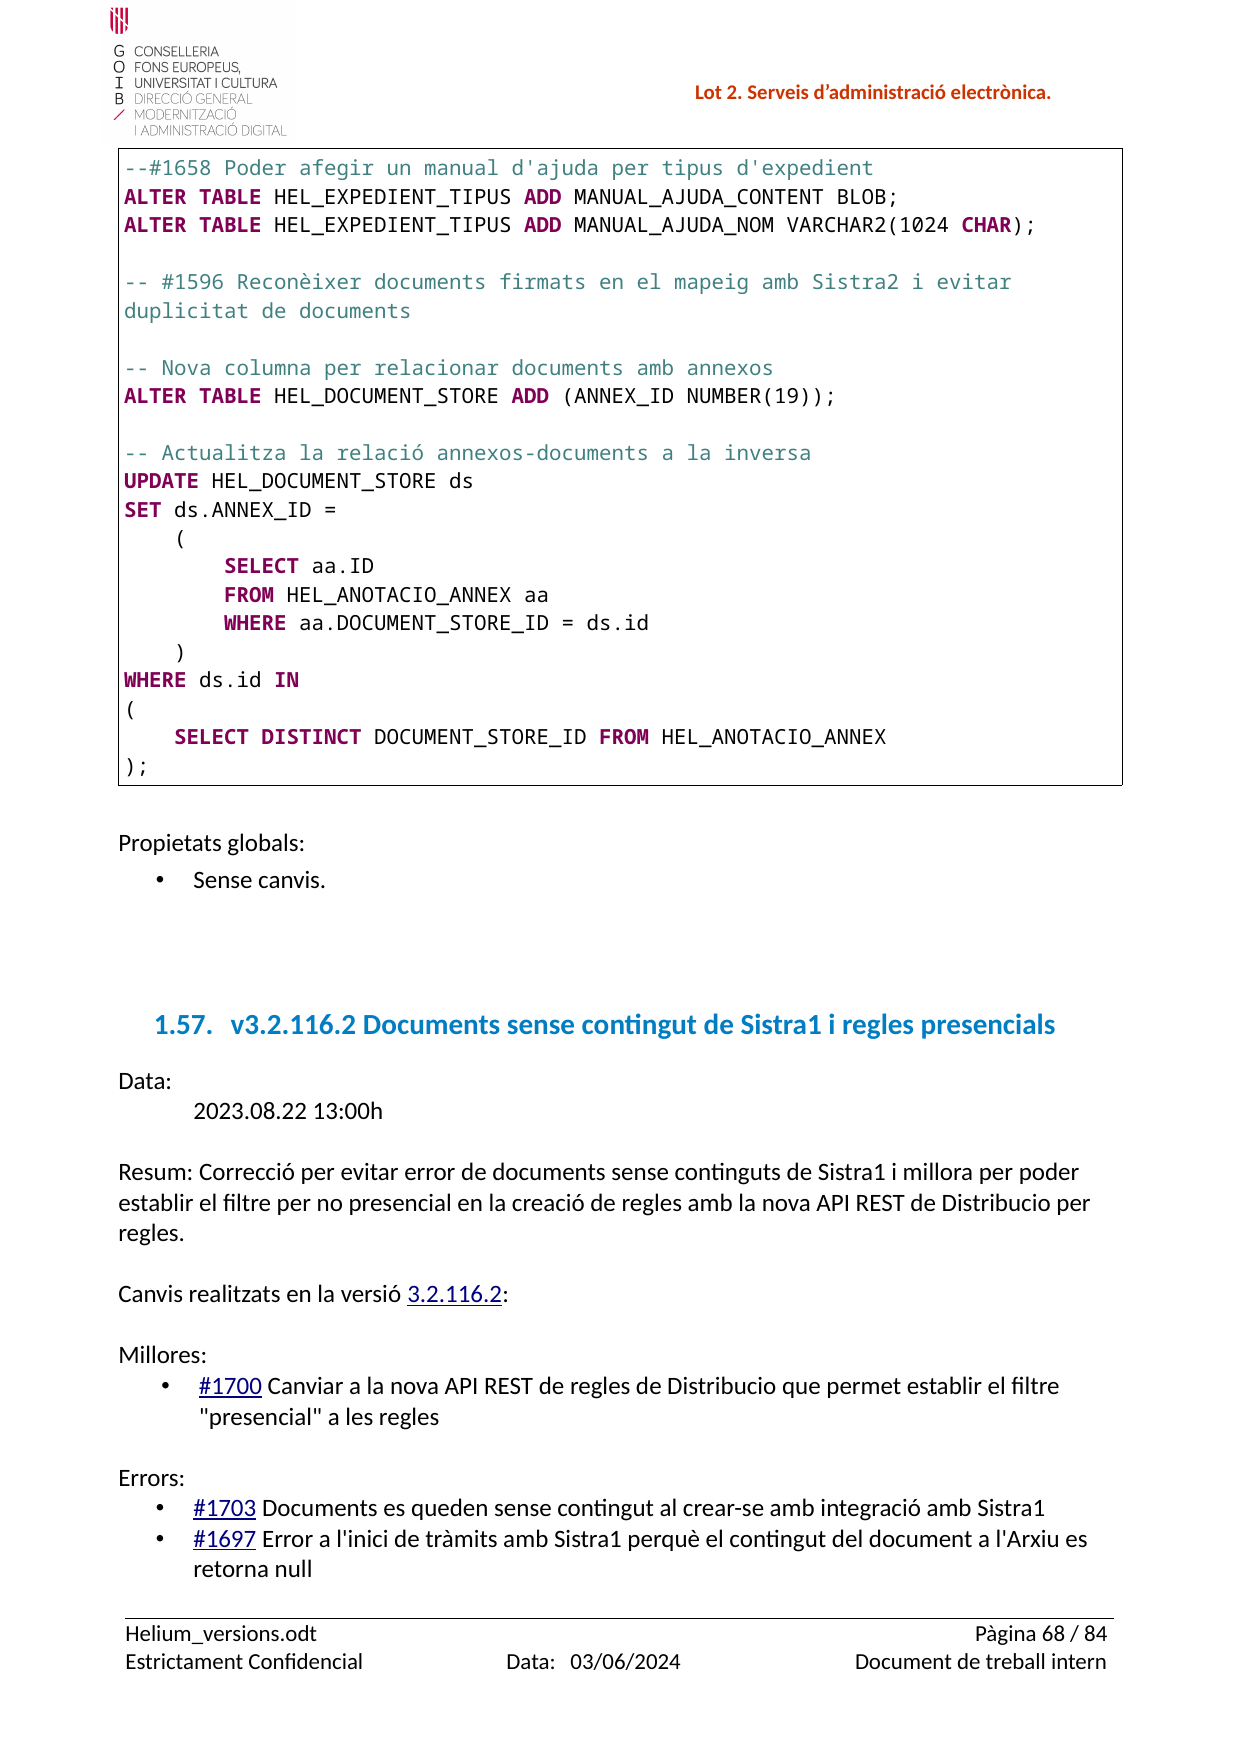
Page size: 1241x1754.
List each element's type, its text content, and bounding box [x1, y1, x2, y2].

list #1703 Documents es queden sense contingut al crear-se amb integració amb Sistra1 [156, 1492, 1122, 1523]
text Propietats globals: [118, 827, 1122, 858]
subtitle v3.2.116.2 Documents sense contingut de Sistra1 i regles presencials [153, 1006, 1122, 1041]
table_header --#1658 Poder afegir un manual d'ajuda per tipus d'expedient ALTER TABLE HEL_EXPEDIENT_TIPUS ADD MANUAL_AJUDA_CONTENT BLOB; ALTER TABLE HEL_EXPEDIENT_TIPUS ADD MANUAL_AJUDA_NOM VARCHAR2(1024 CHAR); -- #1596 Reconèixer documents firmats en el mapeig amb Sistra2 i evitar duplicitat de documents -- Nova columna per relacionar documents amb annexos ALTER TABLE HEL_DOCUMENT_STORE ADD (ANNEX_ID NUMBER(19)); -- Actualitza la relació annexos-documents a la inversa UPDATE HEL_DOCUMENT_STORE ds SET ds.ANNEX_ID = ( SELECT aa.ID FROM HEL_ANOTACIO_ANNEX aa WHERE aa.DOCUMENT_STORE_ID = ds.id ) WHERE ds.id IN ( SELECT DISTINCT DOCUMENT_STORE_ID FROM HEL_ANOTACIO_ANNEX ); [119, 149, 1122, 785]
picture [100, 0, 297, 144]
text Errors: [118, 1462, 1122, 1492]
text 2023.08.22 13:00h [118, 1096, 1122, 1126]
text Data: [118, 1065, 1122, 1096]
list #1700 Canviar a la nova API REST de regles de Distribucio que permet establir el filtre "presencial" a les regles [161, 1370, 1122, 1431]
list Sense canvis. [156, 864, 1122, 894]
text Resum: Correcció per evitar error de documents sense continguts de Sistra1 i millora per poder establir el filtre per no presencial en la creació de regles amb la nova API REST de Distribucio per regles. [118, 1157, 1122, 1248]
list #1697 Error a l'inici de tràmits amb Sistra1 perquè el contingut del document a l'Arxiu es retorna null [156, 1523, 1122, 1584]
text Canvis realitzats en la versió 3.2.116.2: [118, 1279, 1122, 1309]
text Millores: [118, 1340, 1122, 1370]
